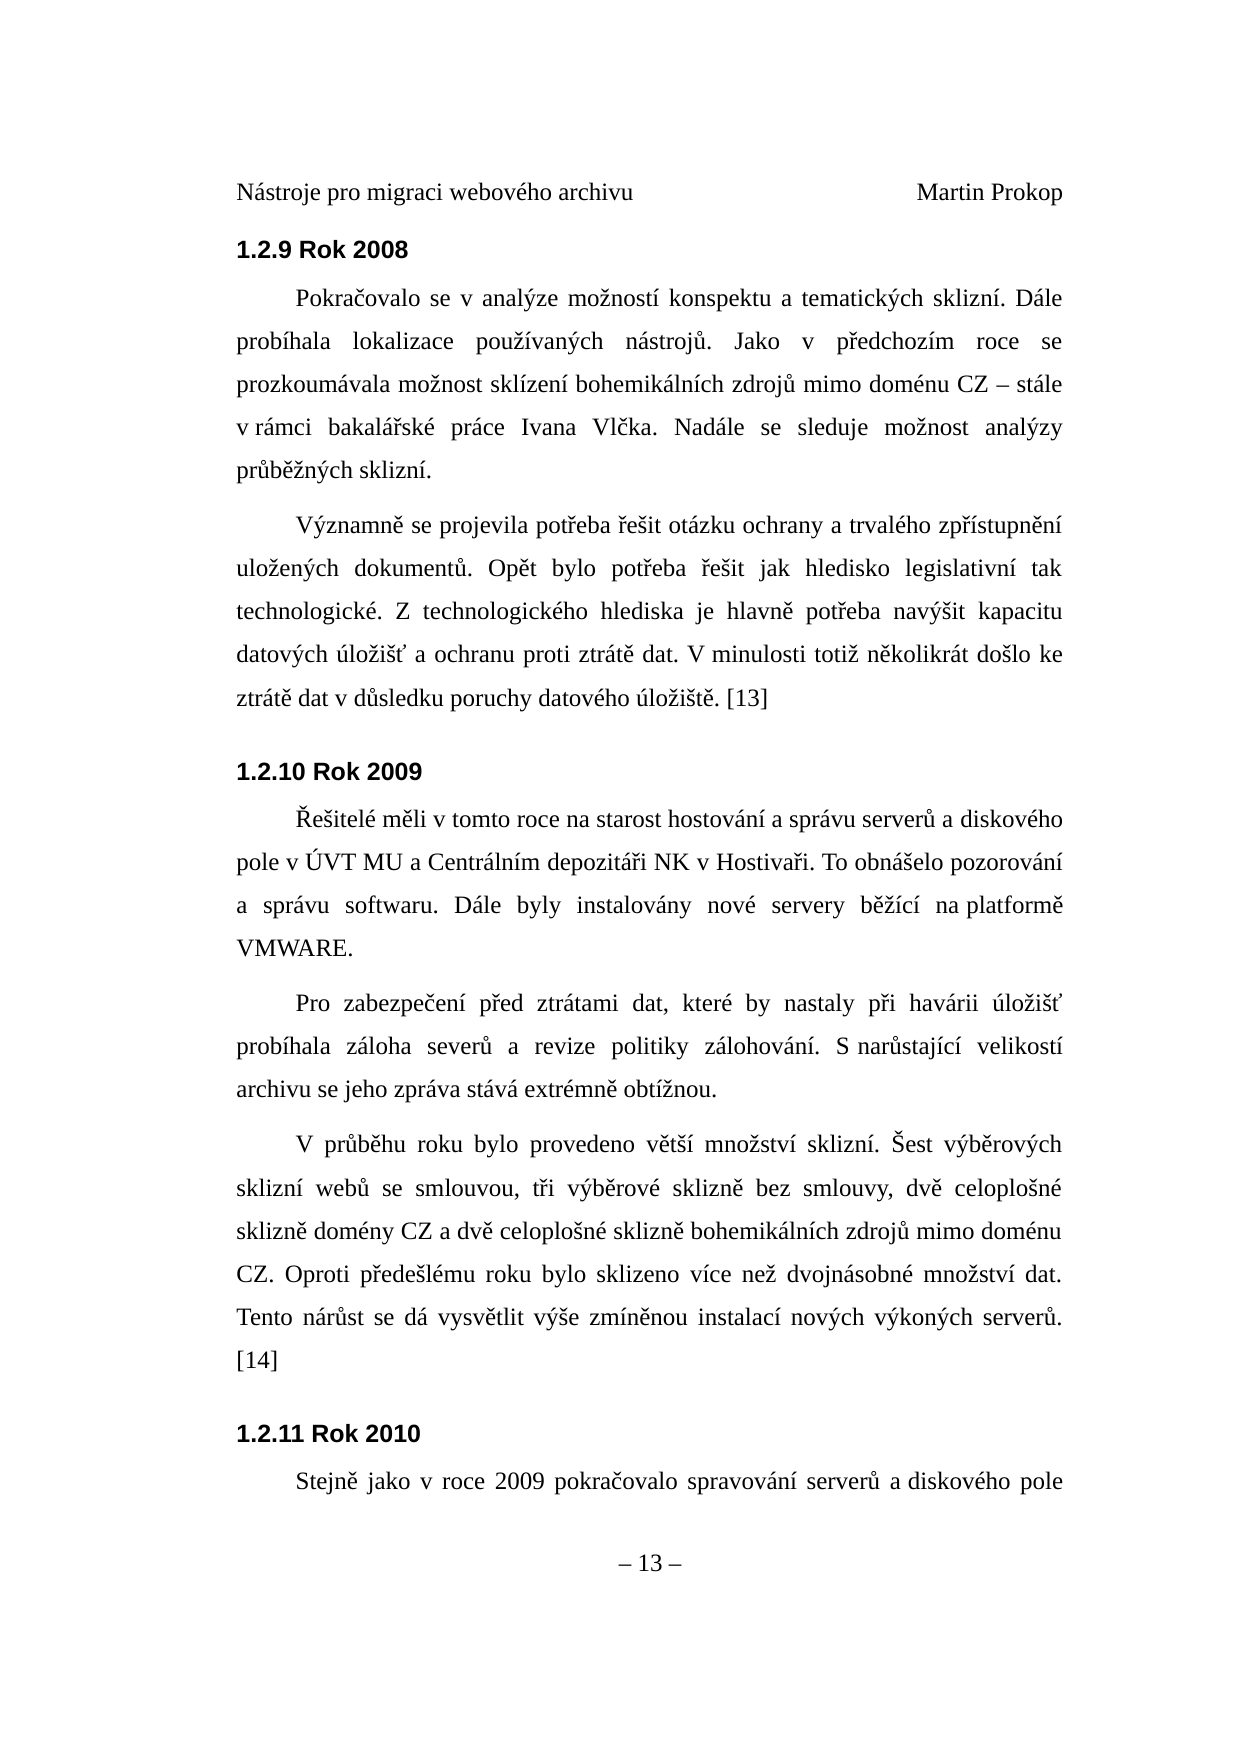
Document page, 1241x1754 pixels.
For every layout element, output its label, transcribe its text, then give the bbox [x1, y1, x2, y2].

subtitle 1.2.9 Rok 2008 [236, 235, 1063, 264]
text Stejně jako v roce 2009 pokračovalo spravování serverů a diskového pole [236, 1466, 1063, 1495]
text Řešitelé měli v tomto roce na starost hostování a správu serverů a diskového pole v ÚVT MU a Centrálním depozitáři NK v Hostivaři. To obnášelo pozorování a správu softwaru. Dále byly instalovány nové servery běžící na platformě VMWARE. [236, 804, 1063, 962]
subtitle 1.2.11 Rok 2010 [236, 1419, 1063, 1448]
text Pro zabezpečení před ztrátami dat, které by nastaly při havárii úložišť probíhala záloha severů a revize politiky zálohování. S narůstající velikostí archivu se jeho zpráva stává extrémně obtížnou. [236, 988, 1063, 1103]
text Pokračovalo se v analýze možností konspektu a tematických sklizní. Dále probíhala lokalizace používaných nástrojů. Jako v předchozím roce se prozkoumávala možnost sklízení bohemikálních zdrojů mimo doménu CZ – stále v rámci bakalářské práce Ivana Vlčka. Nadále se sleduje možnost analýzy průběžných sklizní. [236, 283, 1063, 484]
text Významně se projevila potřeba řešit otázku ochrany a trvalého zpřístupnění uložených dokumentů. Opět bylo potřeba řešit jak hledisko legislativní tak technologické. Z technologického hlediska je hlavně potřeba navýšit kapacitu datových úložišť a ochranu proti ztrátě dat. V minulosti totiž několikrát došlo ke ztrátě dat v důsledku poruchy datového úložiště. [13] [236, 510, 1063, 711]
text V průběhu roku bylo provedeno větší množství sklizní. Šest výběrových sklizní webů se smlouvou, tři výběrové sklizně bez smlouvy, dvě celoplošné sklizně domény CZ a dvě celoplošné sklizně bohemikálních zdrojů mimo doménu CZ. Oproti předešlému roku bylo sklizeno více než dvojnásobné množství dat. Tento nárůst se dá vysvětlit výše zmíněnou instalací nových výkoných serverů. [14] [236, 1129, 1063, 1374]
subtitle 1.2.10 Rok 2009 [236, 757, 1063, 785]
